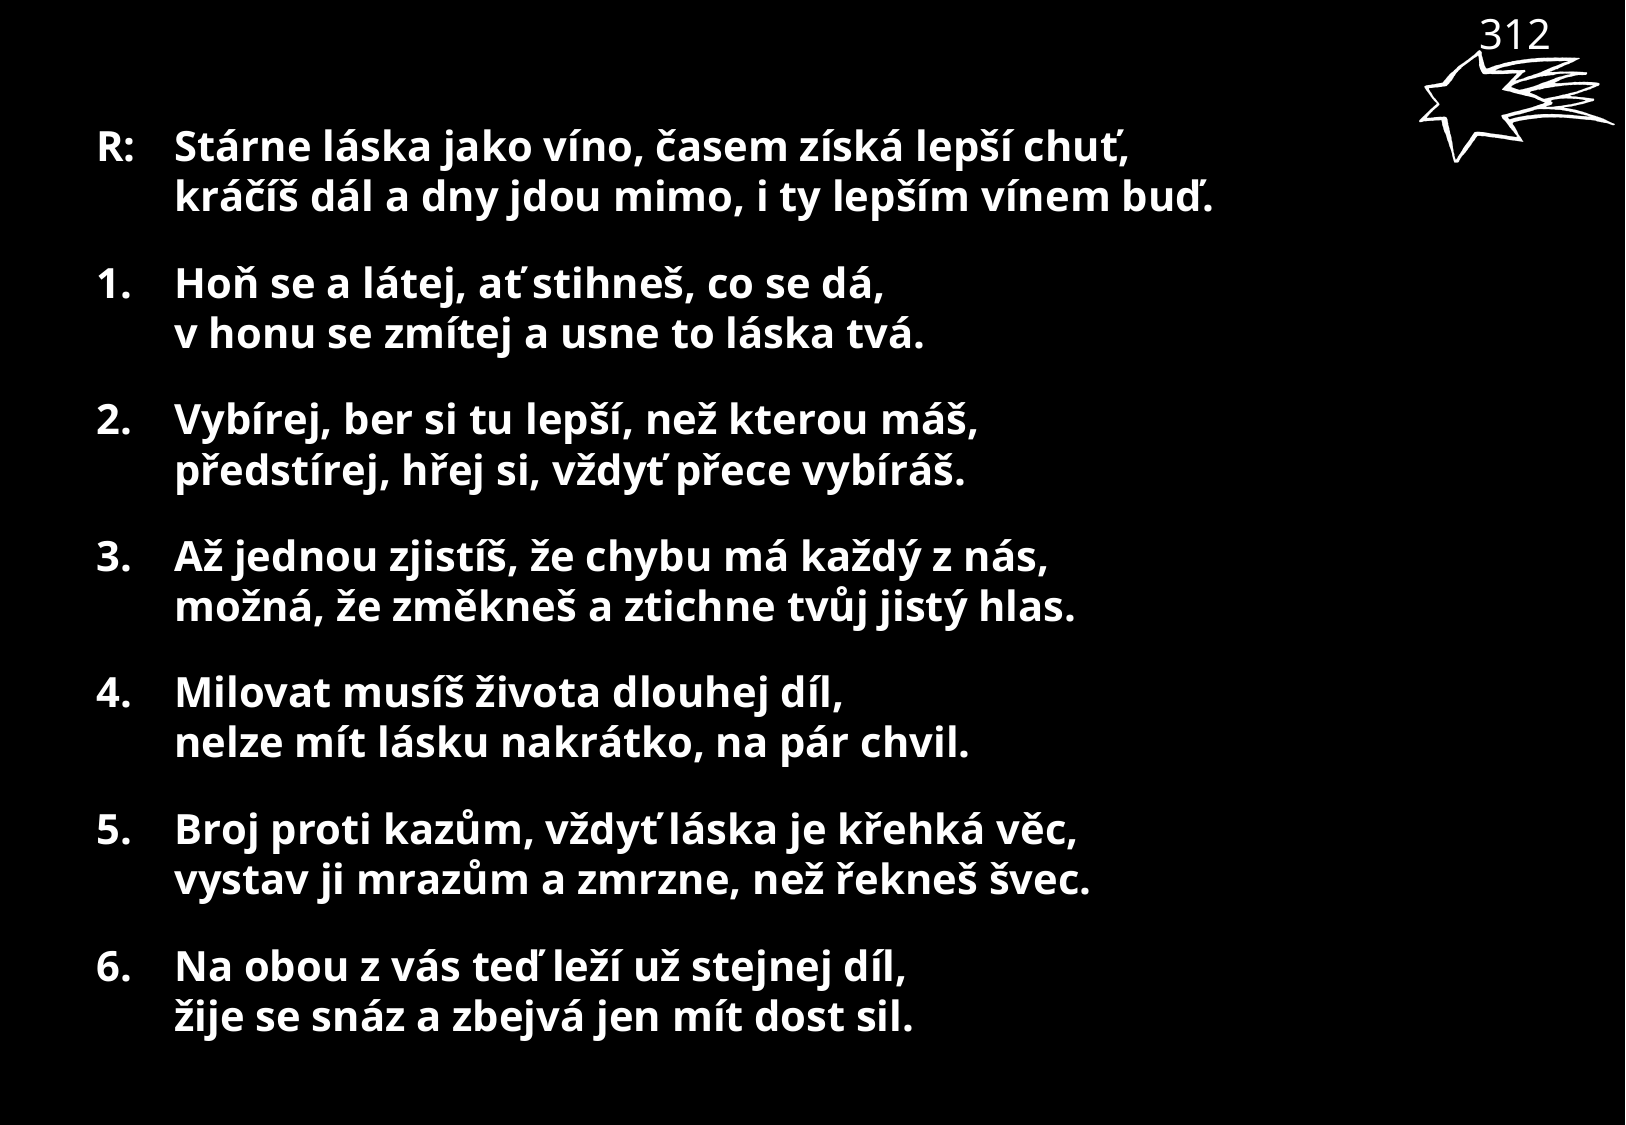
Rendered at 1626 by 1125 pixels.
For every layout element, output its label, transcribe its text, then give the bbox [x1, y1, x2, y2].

list R: Stárne láska jako víno, časem získá lepší chuť, kráčíš dál a dny jdou mimo, i ty lepším vínem buď. 1. Hoň se a látej, ať stihneš, co se dá, v honu se zmítej a usne to láska tvá. 2. Vybírej, ber si tu lepší, než kterou máš, předstírej, hřej si, vždyť přece vybíráš. 3. Až jednou zjistíš, že chybu má každý z nás, možná, že změkneš a ztichne tvůj jistý hlas. 4. Milovat musíš života dlouhej díl, nelze mít lásku nakrátko, na pár chvil. 5. Broj proti kazům, vždyť láska je křehká věc, vystav ji mrazům a zmrzne, než řekneš švec. 6. Na obou z vás teď leží už stejnej díl, žije se snáz a zbejvá jen mít dost sil. [81, 112, 1544, 1101]
text_box 312 [1405, 0, 1626, 66]
